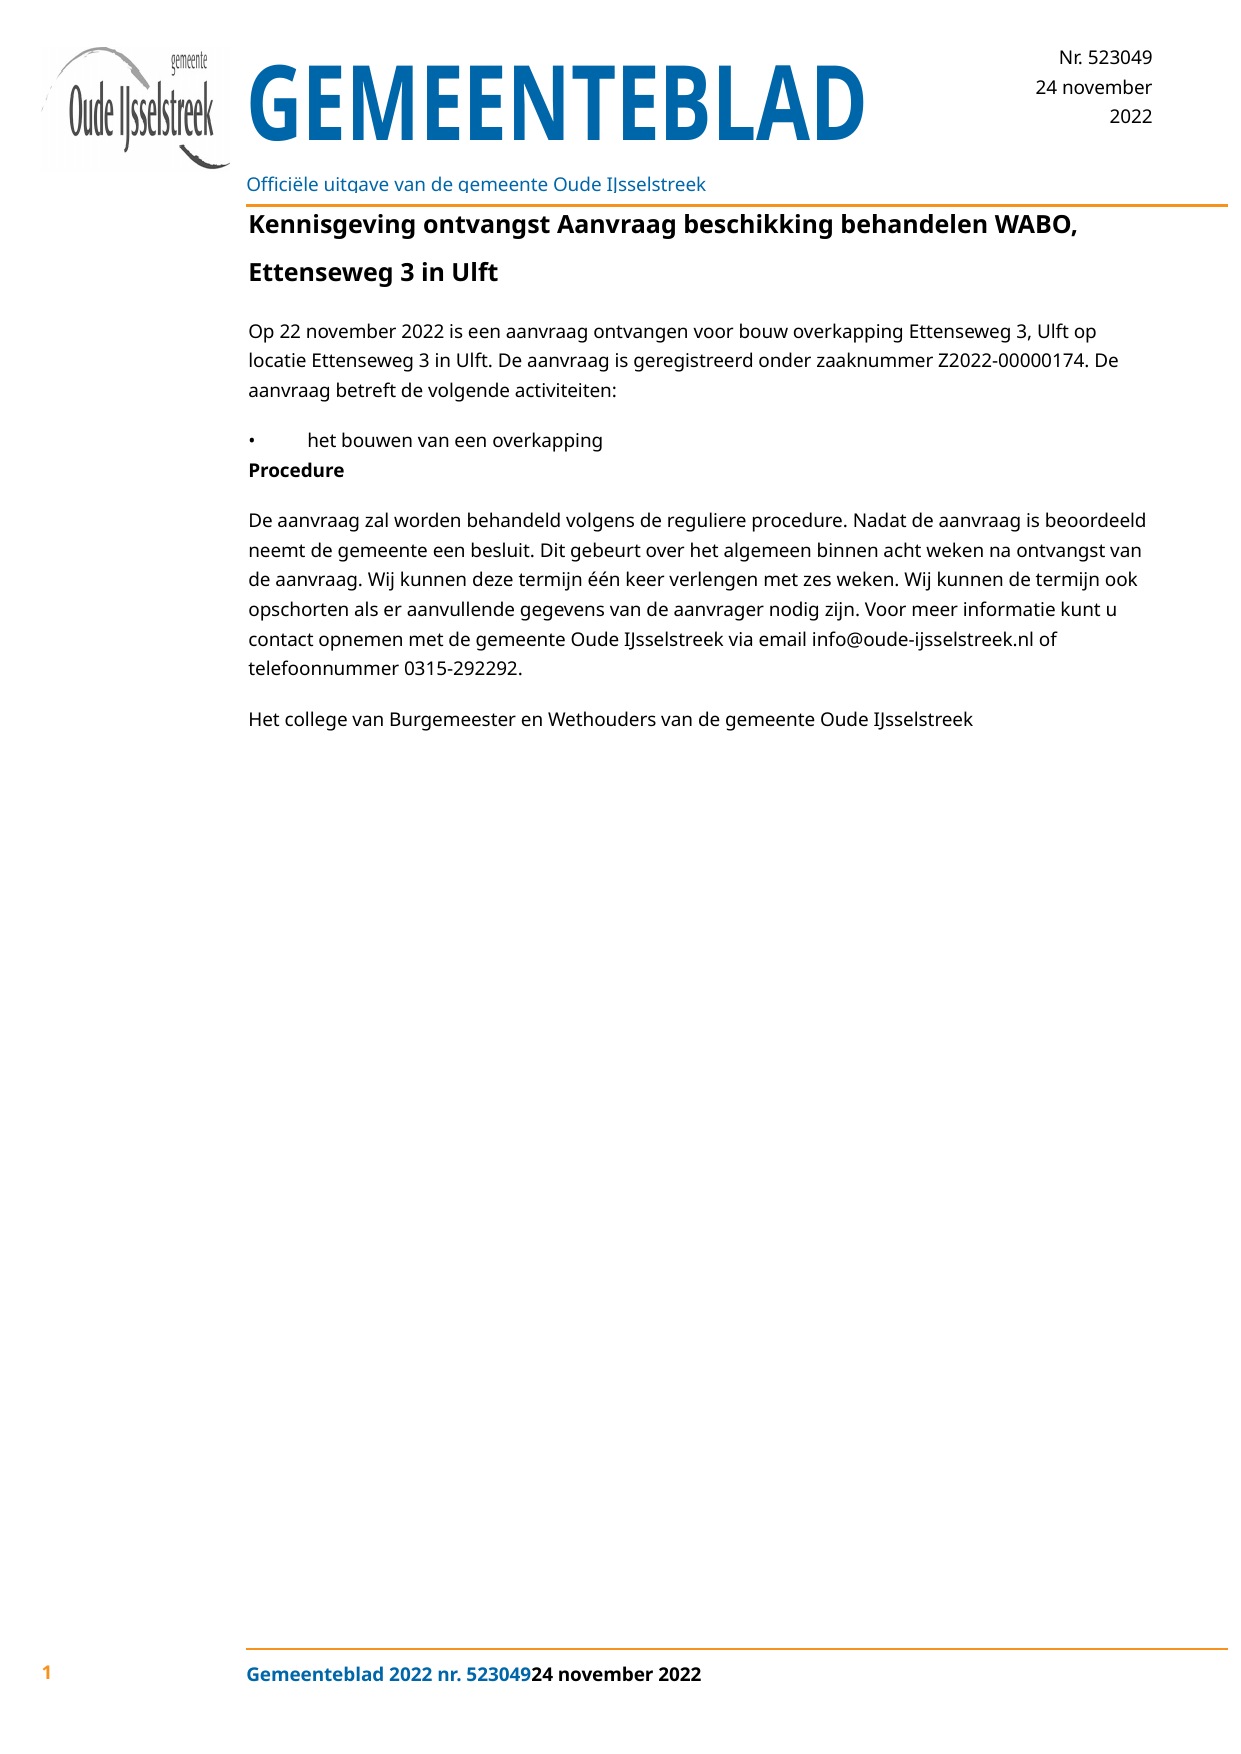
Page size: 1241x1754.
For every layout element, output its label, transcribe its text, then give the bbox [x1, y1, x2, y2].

list het bouwen van een overkapping [248, 427, 1152, 453]
text Kennisgeving ontvangst Aanvraag beschikking behandelen WABO, Ettenseweg 3 in Ulft [248, 207, 1152, 288]
text Op 22 november 2022 is een aanvraag ontvangen voor bouw overkapping Ettenseweg 3, Ulft op locatie Ettenseweg 3 in Ulft. De aanvraag is geregistreerd onder zaaknummer Z2022-00000174. De aanvraag betreft de volgende activiteiten: [248, 318, 1152, 403]
picture [41, 47, 231, 172]
text Procedure [248, 457, 1152, 483]
text Het college van Burgemeester en Wethouders van de gemeente Oude IJsselstreek [248, 706, 1152, 732]
text De aanvraag zal worden behandeld volgens de reguliere procedure. Nadat de aanvraag is beoordeeld neemt de gemeente een besluit. Dit gebeurt over het algemeen binnen acht weken na ontvangst van de aanvraag. Wij kunnen deze termijn één keer verlengen met zes weken. Wij kunnen de termijn ook opschorten als er aanvullende gegevens van de aanvrager nodig zijn. Voor meer informatie kunt u contact opnemen met de gemeente Oude IJsselstreek via email info@oude-ijsselstreek.nl of telefoonnummer 0315-292292. [248, 507, 1152, 681]
